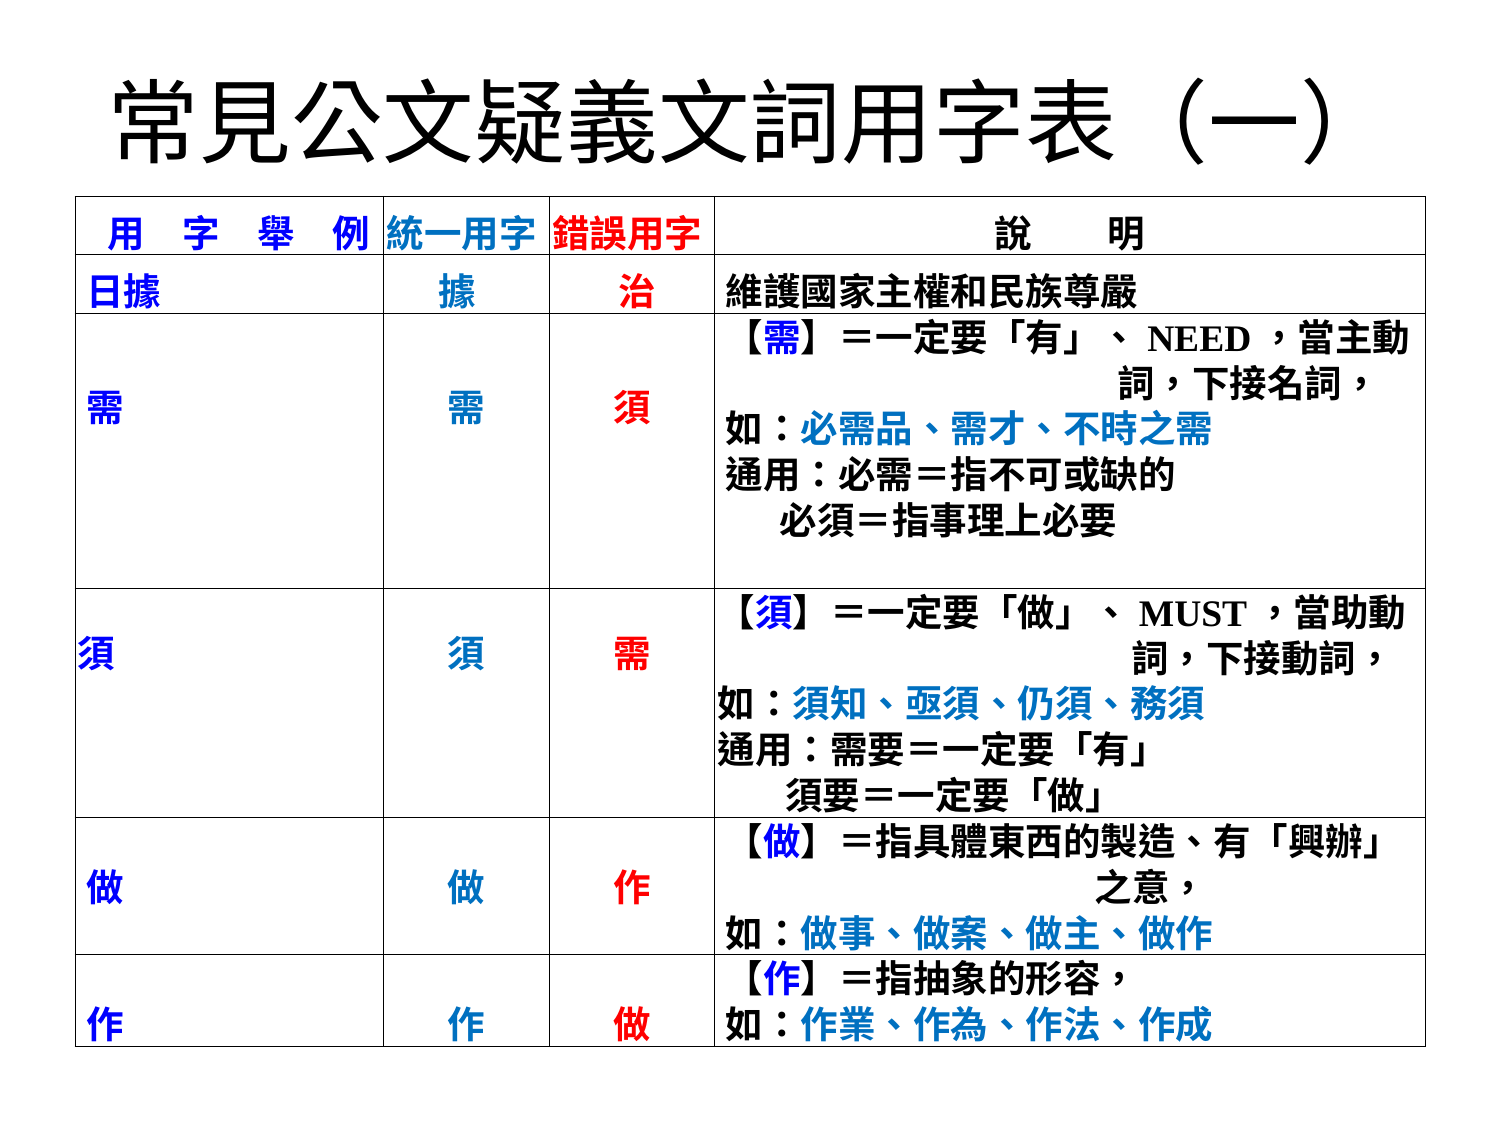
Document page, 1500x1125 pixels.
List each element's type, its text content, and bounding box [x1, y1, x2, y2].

table_cell 據 [384, 255, 549, 313]
table_header 錯誤用字 [550, 197, 714, 254]
table_cell 作 [384, 955, 549, 1046]
table_cell 做 [76, 818, 383, 954]
title 常見公文疑義文詞用字表（一） [75, 54, 1426, 185]
table_cell 【做】＝指具體東西的製造、有「興辦」 之意， 如：做事、做案、做主、做作 [715, 818, 1425, 954]
table_cell 需 [384, 314, 549, 588]
table_cell 【需】＝一定要「有」、NEED，當主動 詞，下接名詞， 如：必需品、需才、不時之需 通用：必需＝指不可或缺的 必須＝指事理上必要 [715, 314, 1425, 588]
table_cell 作 [550, 818, 714, 954]
table_header 說 明 [715, 197, 1425, 254]
table_cell 須 [550, 314, 714, 588]
table_cell 做 [384, 818, 549, 954]
table_cell 治 [550, 255, 714, 313]
table_cell 須 [76, 589, 383, 817]
table_header 統一用字 [384, 197, 549, 254]
table_cell 需 [550, 589, 714, 817]
table_cell 日據 [76, 255, 383, 313]
table_cell 【須】＝一定要「做」、MUST，當助動 詞，下接動詞， 如：須知、亟須、仍須、務須 通用：需要＝一定要「有」 須要＝一定要「做」 [715, 589, 1425, 817]
table_cell 需 [76, 314, 383, 588]
table_cell 須 [384, 589, 549, 817]
table_header 用 字 舉 例 [76, 197, 383, 254]
table_cell 做 [550, 955, 714, 1046]
table_cell 作 [76, 955, 383, 1046]
table_cell 【作】＝指抽象的形容， 如：作業、作為、作法、作成 [715, 955, 1425, 1046]
table_cell 維護國家主權和民族尊嚴 [715, 255, 1425, 313]
